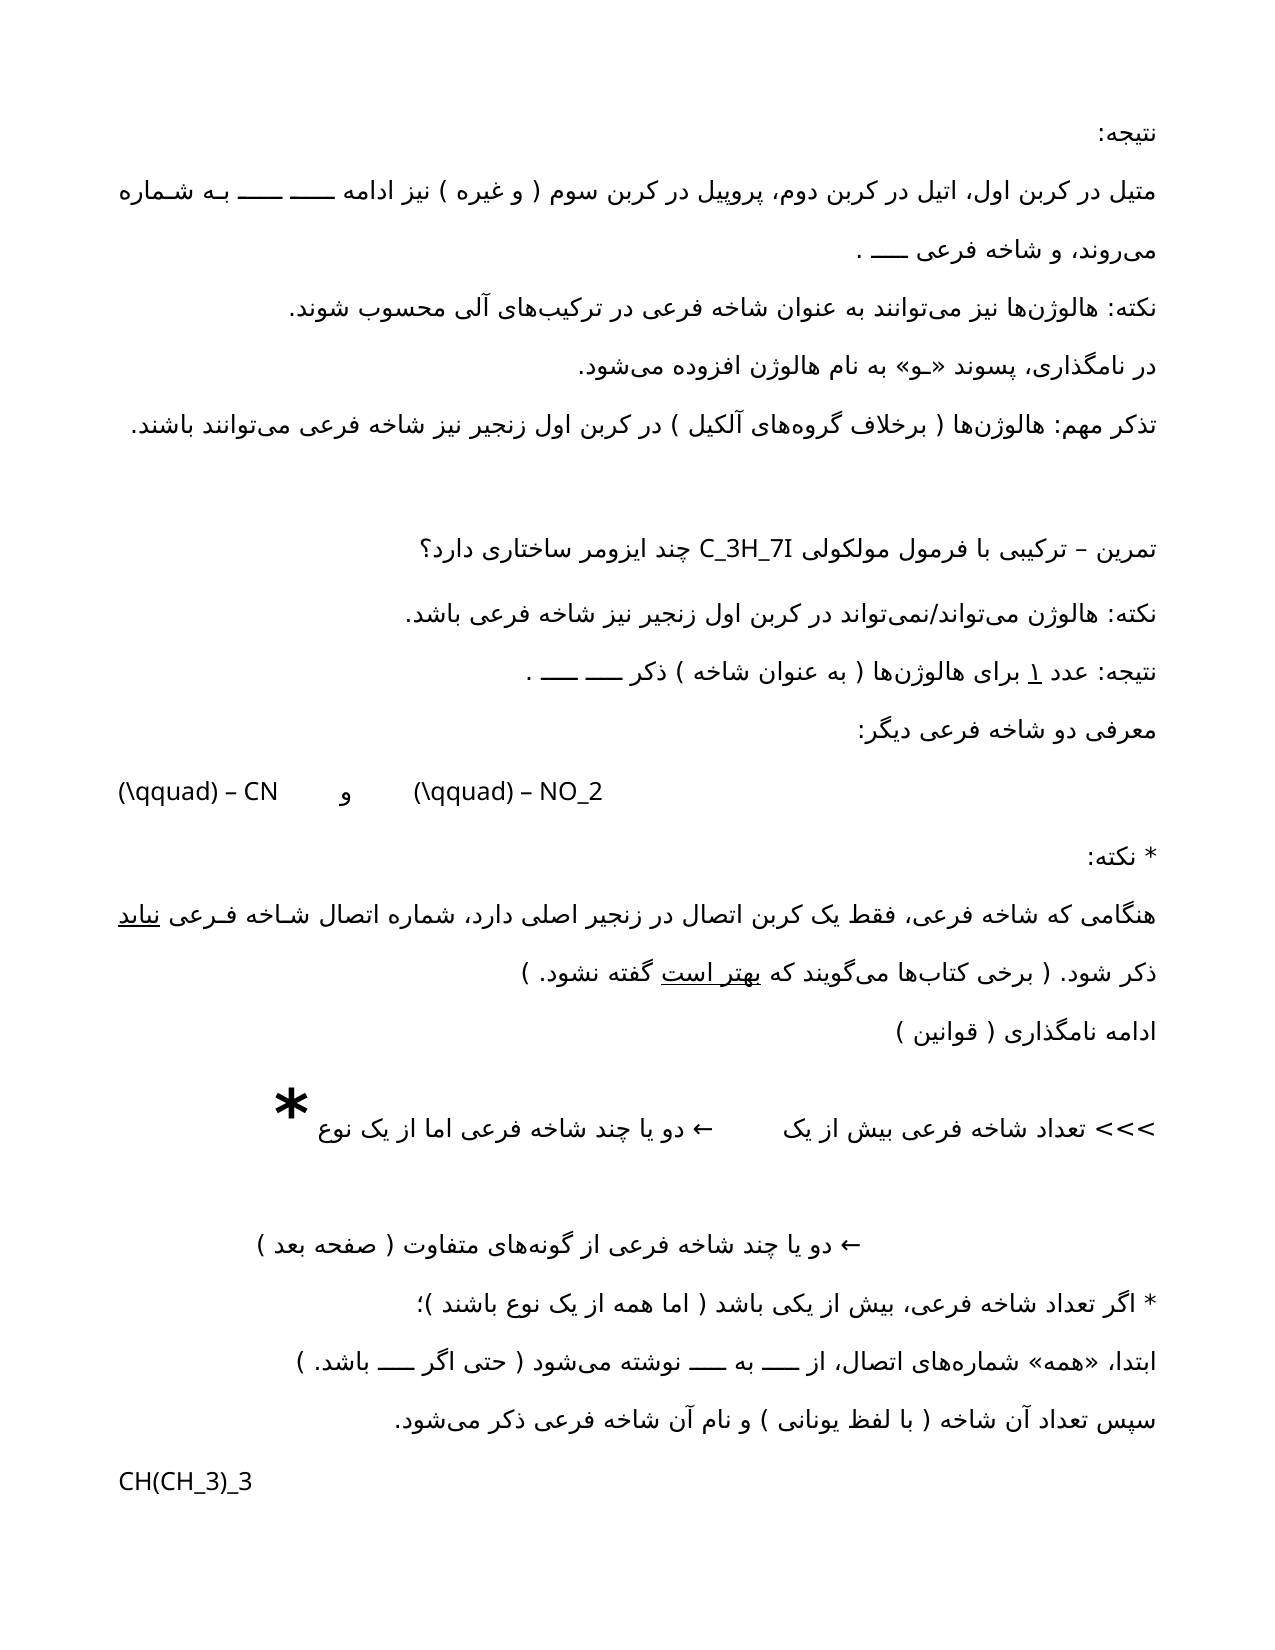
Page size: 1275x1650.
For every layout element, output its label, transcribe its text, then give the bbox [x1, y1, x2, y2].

text نکته: هالوژن می‌تواند/نمی‌تواند در کربن اول زنجیر نیز شاخه فرعی باشد. [118, 599, 1157, 628]
text نکته: هالوژن‌ها نیز می‌توانند به عنوان شاخه فرعی در ترکیب‌های آلی محسوب شوند. [118, 293, 1157, 322]
text تذکر مهم: هالوژن‌ها ( برخلاف گروه‌های آلکیل ) در کربن اول زنجیر نیز شاخه فرعی می‌توانند باشند. [118, 410, 1157, 439]
text در نامگذاری، پسوند «ـو» به نام هالوژن افزوده می‌شود. [118, 351, 1157, 381]
text * نکته: [118, 842, 1157, 871]
text سپس تعداد آن شاخه ( با لفظ یونانی ) و نام آن شاخه فرعی ذکر می‌شود. [118, 1405, 1157, 1434]
text نتیجه: عدد ۱ برای هالوژن‌ها ( به عنوان شاخه ) ذکر ـــــ ـــــ . [118, 657, 1157, 686]
text CH(CH_3)_3 [118, 1464, 1157, 1498]
text نتیجه: [118, 118, 1157, 147]
text معرفی دو شاخه فرعی دیگر: [118, 715, 1157, 744]
text ← دو یا چند شاخه فرعی از گونه‌های متفاوت ( صفحه بعد ) [118, 1230, 1157, 1259]
text ادامه نامگذاری ( قوانین ) [118, 1017, 1157, 1046]
text (\qquad) – CN و (\qquad) – NO_2 [118, 774, 1157, 808]
text تمرین – ترکیبی با فرمول مولکولی C_3H_7I چند ایزومر ساختاری دارد؟ [118, 531, 1157, 565]
text ابتدا، «همه» شماره‌های اتصال، از ـــــ به ـــــ نوشته می‌شود ( حتی اگر ـــــ باشد. ) [118, 1347, 1157, 1376]
text * اگر تعداد شاخه فرعی، بیش از یکی باشد ( اما همه از یک نوع باشند )؛ [118, 1289, 1157, 1318]
text هنگامی که شاخه فرعی، فقط یک کربن اتصال در زنجیر اصلی دارد، شماره اتصال شاخه فرعی نباید ذکر شود. ( برخی کتاب‌ها می‌گویند که بهتر است گفته نشود. ) [118, 900, 1157, 988]
text متیل در کربن اول، اتیل در کربن دوم، پروپیل در کربن سوم ( و غیره ) نیز ادامه ـــــ ـــــ به شماره می‌روند، و شاخه فرعی ـــــ . [118, 176, 1157, 264]
text >>> تعداد شاخه فرعی بیش از یک ← دو یا چند شاخه فرعی اما از یک نوع * [118, 1075, 1157, 1153]
